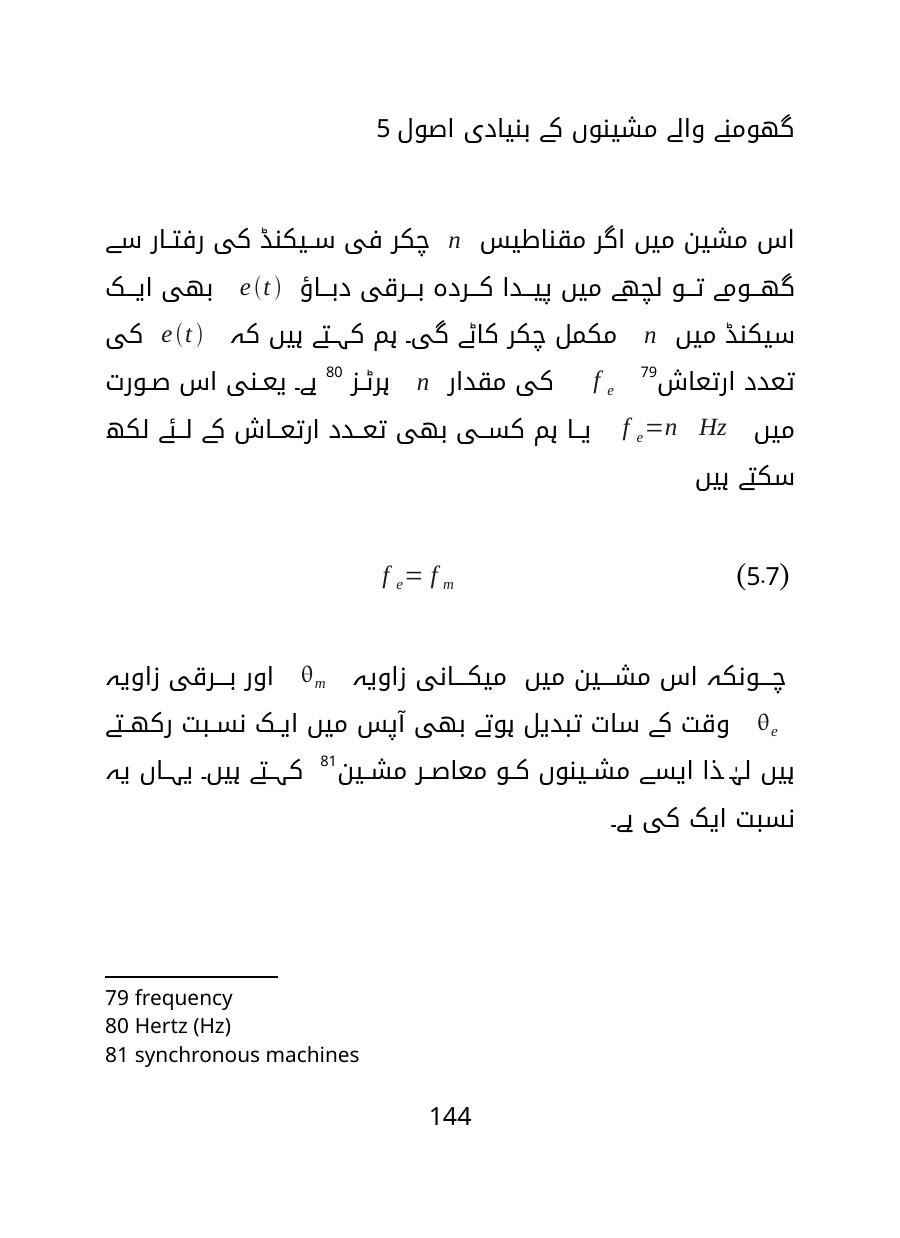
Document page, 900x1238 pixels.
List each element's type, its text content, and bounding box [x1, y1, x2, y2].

text synchronous machines [105, 1040, 795, 1068]
text Hertz (Hz) [105, 1012, 795, 1040]
table_header [105, 548, 718, 619]
text چونکہ اس مشین میں میکانی زاویہ اور برقی زاویہ وقت کے سات تبدیل ہوتے بھی آپس میں ایک نسبت رکھتے ہیں لہٰذا ایسے مشینوں کو معاصر مشین کہتے ہیں۔ یہاں یہ نسبت ایک کی ہے۔ [105, 653, 795, 842]
text اس مشین میں اگر مقناطیسچکر فی سیکنڈ کی رفتار سے گھومے تو لچھے میں پیدا کردہ برقی دباؤ بھی ایک سیکنڈ میں مکمل چکر کاٹے گی۔ ہم کہتے ہیں کہ کی تعدد ارتعاش کی مقدار ہرٹز ہے۔ یعنی اس صورت میں یا ہم کسی بھی تعدد ارتعاش کے لئے لکھ سکتے ہیں [105, 216, 795, 501]
text frequency [105, 983, 795, 1012]
table_header (5.7) [718, 548, 795, 619]
